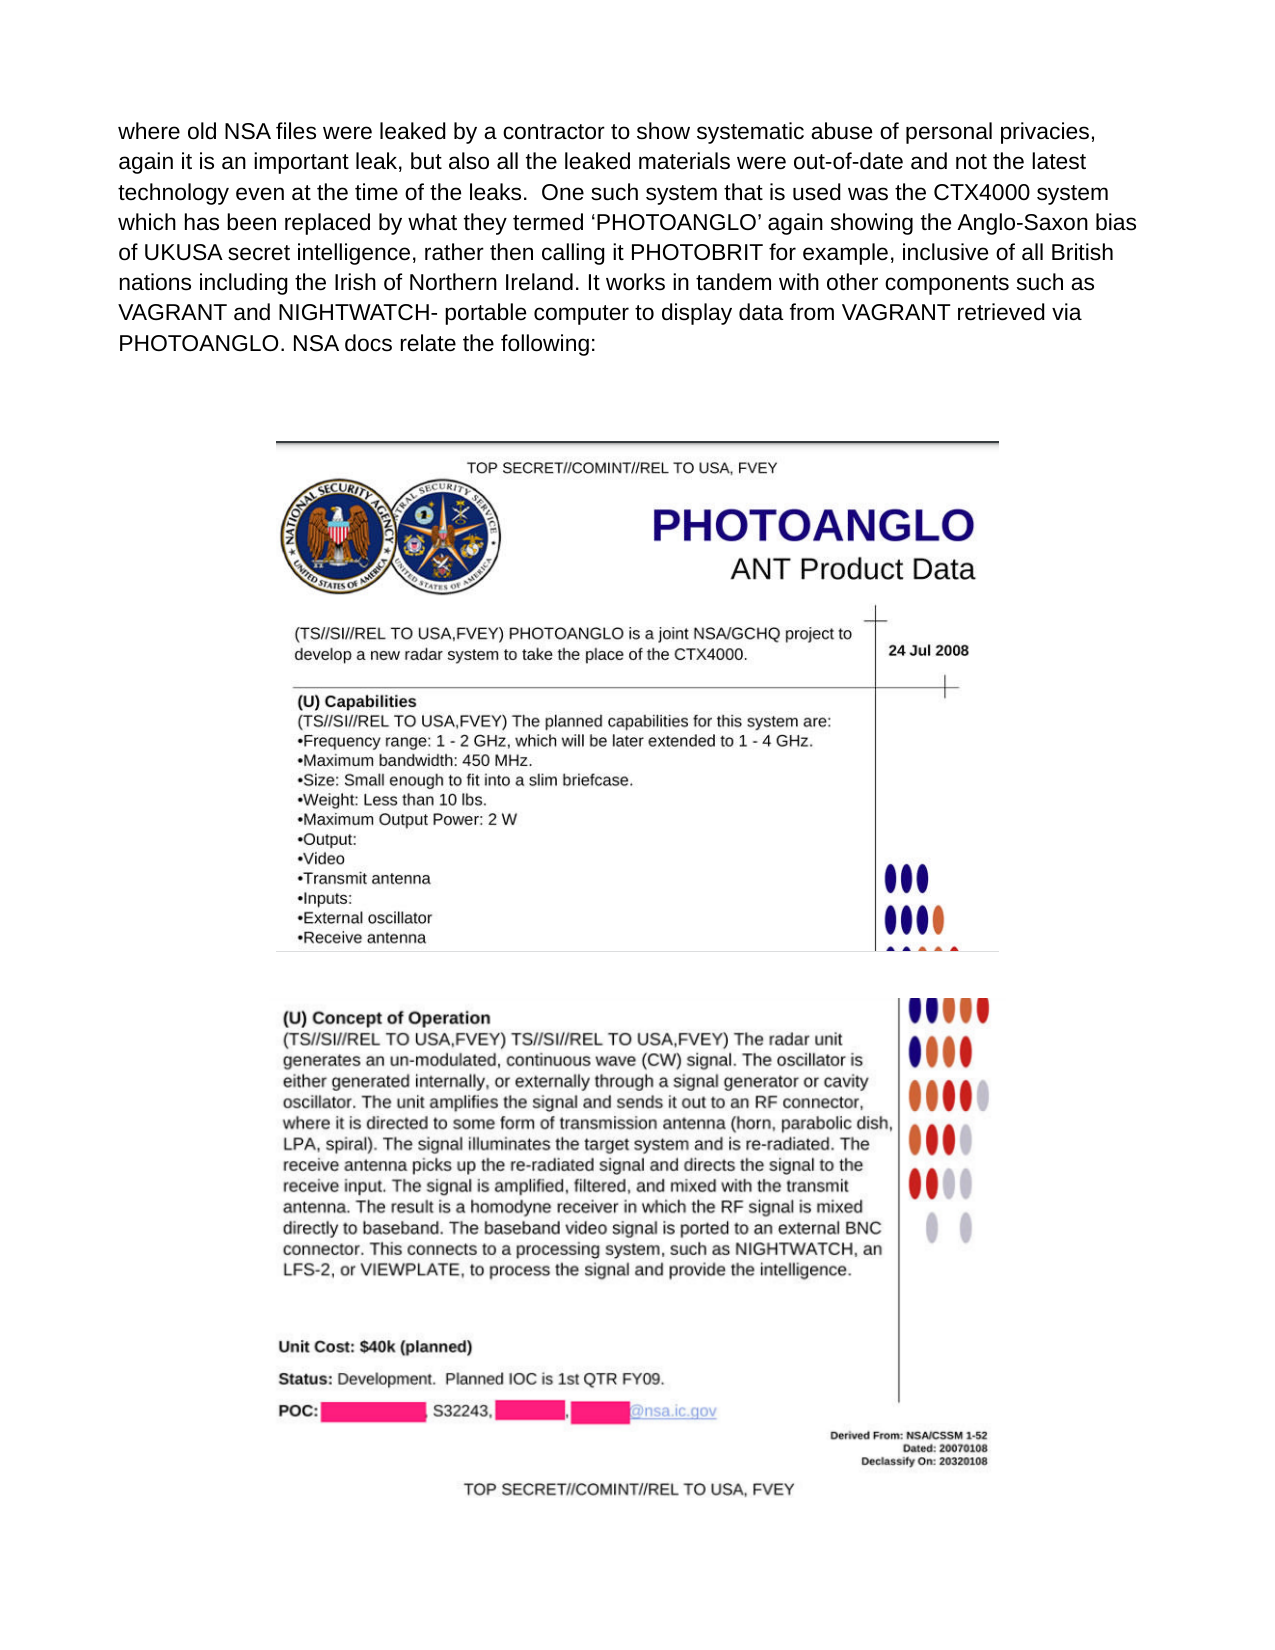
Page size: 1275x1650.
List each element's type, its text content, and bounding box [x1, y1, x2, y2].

picture [269, 998, 1006, 1499]
text where old NSA files were leaked by a contractor to show systematic abuse of personal privacies, again it is an important leak, but also all the leaked materials were out-of-date and not the latest technology even at the time of the leaks. One such system that is used was the CTX4000 system which has been replaced by what they termed ‘PHOTOANGLO’ again showing the Anglo-Saxon bias of UKUSA secret intelligence, rather then calling it PHOTOBRIT for example, inclusive of all British nations including the Irish of Northern Ireland. It works in tandem with other components such as VAGRANT and NIGHTWATCH- portable computer to display data from VAGRANT retrieved via PHOTOANGLO. NSA docs relate the following: [118, 118, 1157, 356]
picture [276, 441, 999, 952]
